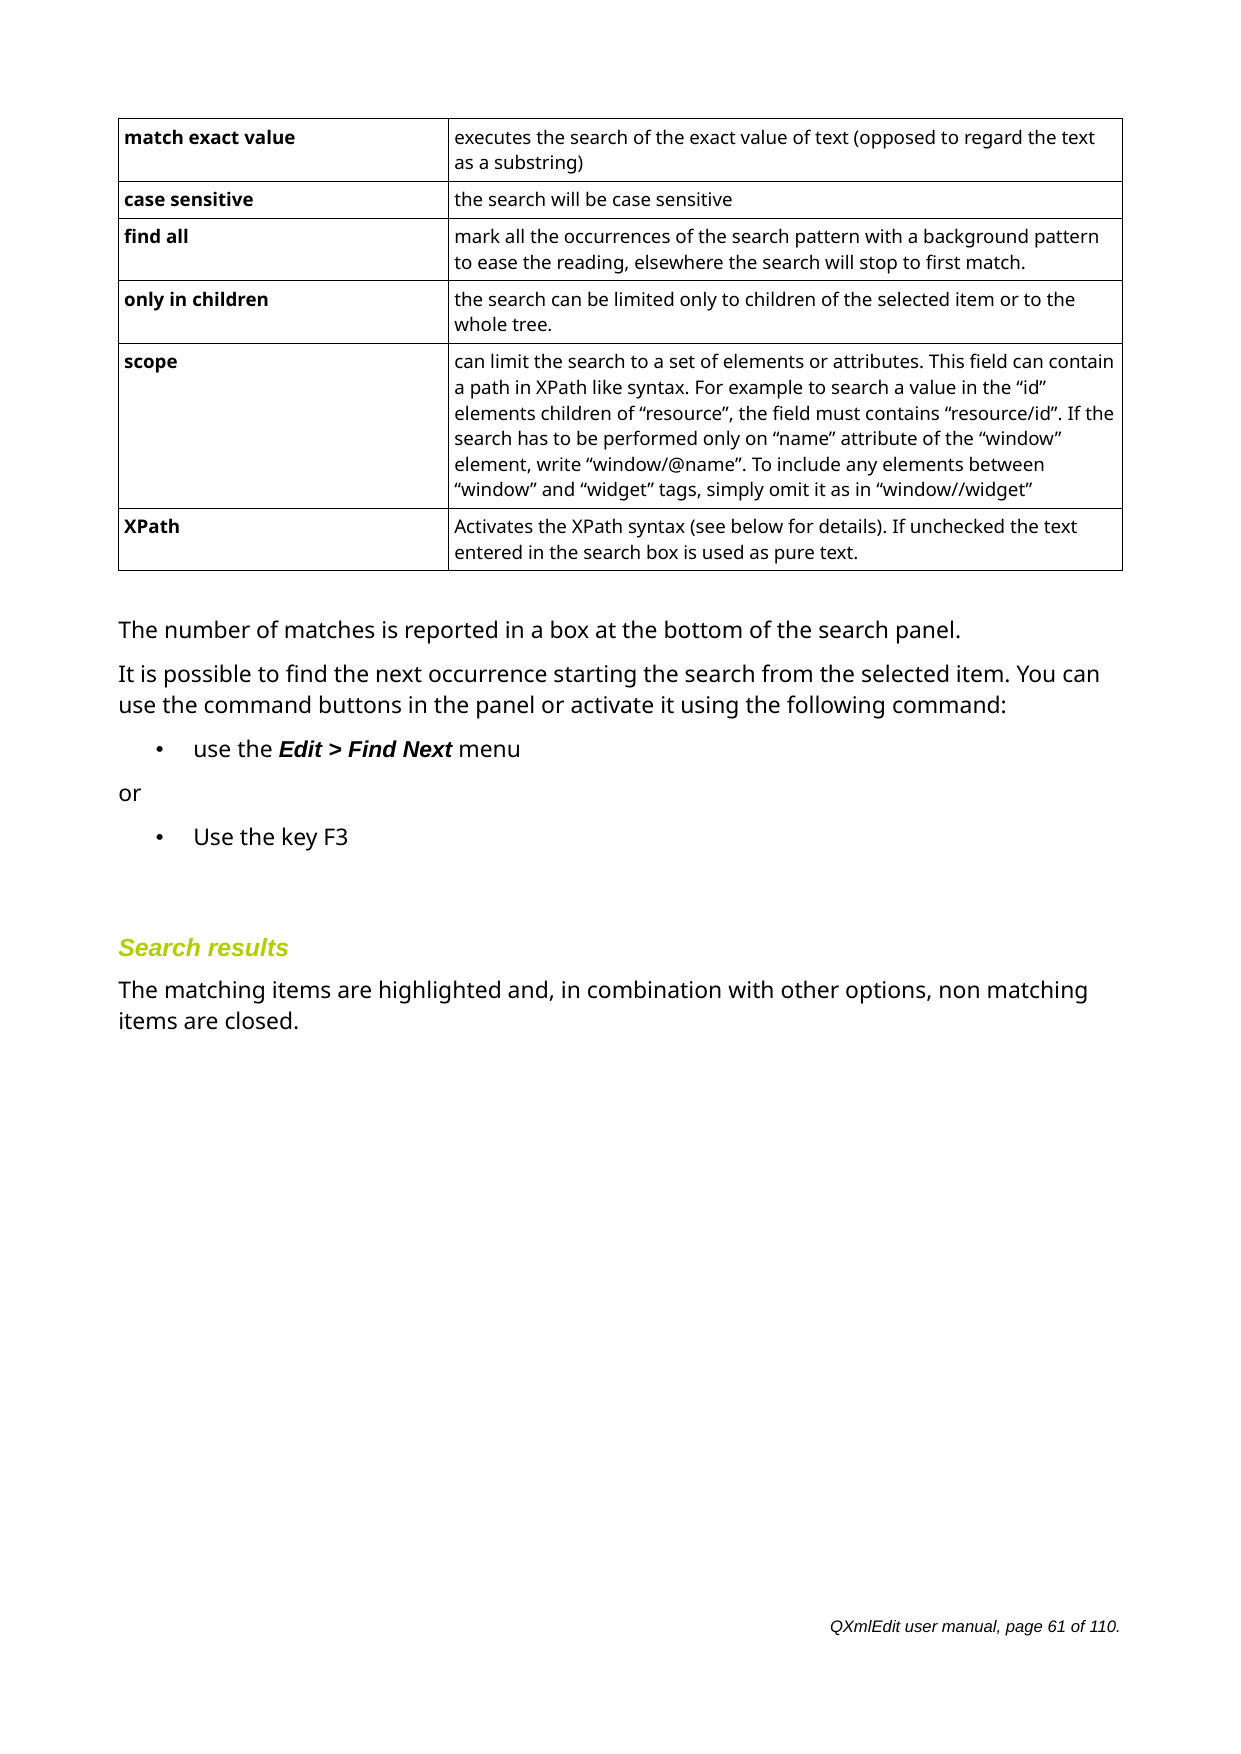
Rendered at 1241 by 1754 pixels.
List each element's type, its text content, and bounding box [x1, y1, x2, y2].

table_cell can limit the search to a set of elements or attributes. This field can contain a path in XPath like syntax. For example to search a value in the “id” elements children of “resource”, the field must contains “resource/id”. If the search has to be performed only on “name” attribute of the “window” element, write “window/@name”. To include any elements between “window” and “widget” tags, simply omit it as in “window//widget” [449, 344, 1122, 508]
list Use the key F3 [156, 820, 1122, 852]
table_cell only in children [119, 281, 448, 343]
text It is possible to find the next occurrence starting the search from the selected item. You can use the command buttons in the panel or activate it using the following command: [118, 658, 1122, 720]
table_cell the search will be case sensitive [449, 182, 1122, 218]
list use the Edit > Find Next menu [156, 733, 1122, 764]
table_cell the search can be limited only to children of the selected item or to the whole tree. [449, 281, 1122, 343]
text or [118, 777, 1122, 808]
subtitle Search results [118, 933, 1122, 961]
text The number of matches is reported in a box at the bottom of the search panel. [118, 614, 1122, 645]
table_cell executes the search of the exact value of text (opposed to regard the text as a substring) [449, 119, 1122, 181]
table_cell Activates the XPath syntax (see below for details). If unchecked the text entered in the search box is used as pure text. [449, 509, 1122, 570]
table_cell find all [119, 219, 448, 280]
table_cell match exact value [119, 119, 448, 181]
table_cell XPath [119, 509, 448, 570]
table_cell mark all the occurrences of the search pattern with a background pattern to ease the reading, elsewhere the search will stop to first match. [449, 219, 1122, 280]
text The matching items are highlighted and, in combination with other options, non matching items are closed. [118, 974, 1122, 1036]
table_cell case sensitive [119, 182, 448, 218]
table_cell scope [119, 344, 448, 508]
